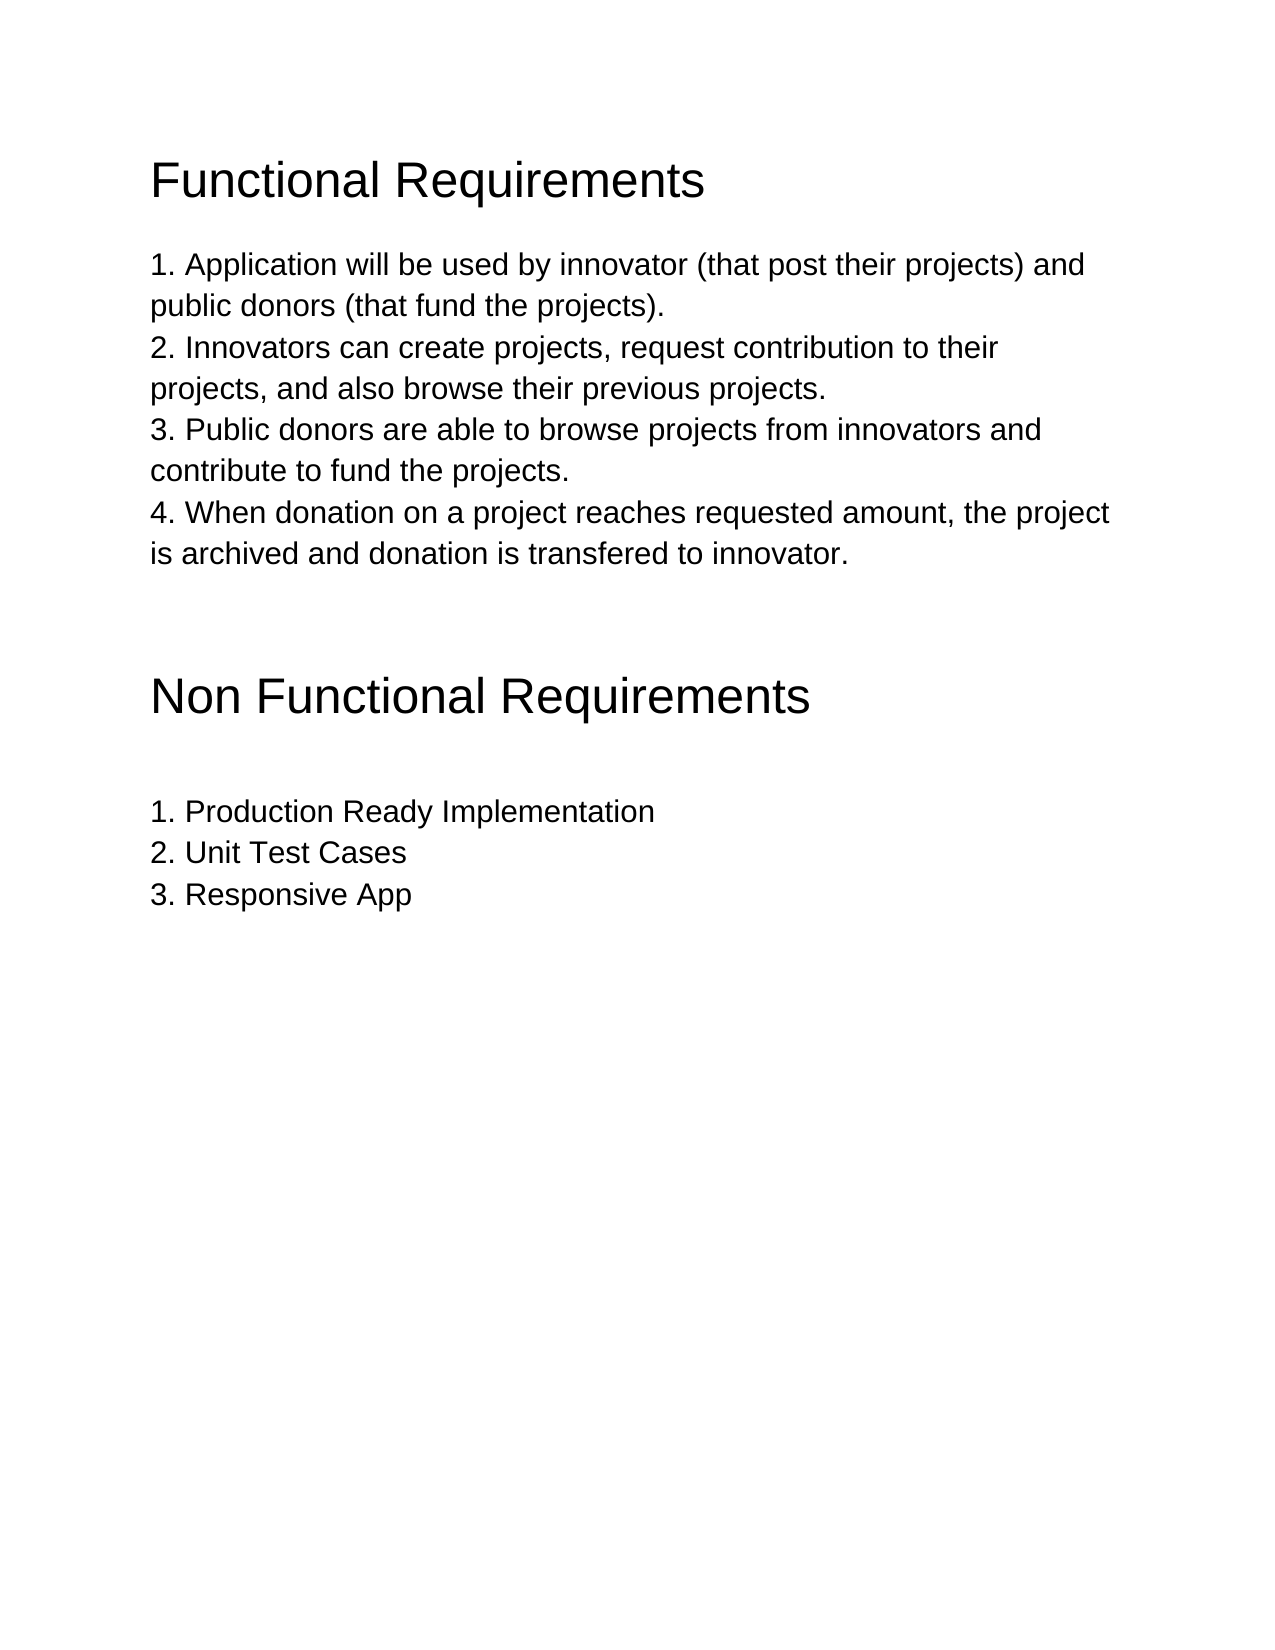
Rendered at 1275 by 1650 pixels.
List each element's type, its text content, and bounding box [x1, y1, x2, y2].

text Non Functional Requirements [150, 667, 1125, 724]
text 3. Responsive App [150, 876, 1125, 912]
text 1. Application will be used by innovator (that post their projects) and public donors (that fund the projects). [150, 246, 1125, 323]
text Functional Requirements [150, 150, 1125, 207]
text 4. When donation on a project reaches requested amount, the project is archived and donation is transfered to innovator. [150, 494, 1125, 571]
text 1. Production Ready Implementation [150, 793, 1125, 829]
text 2. Unit Test Cases [150, 834, 1125, 871]
text 3. Public donors are able to browse projects from innovators and contribute to fund the projects. [150, 411, 1125, 488]
text 2. Innovators can create projects, request contribution to their projects, and also browse their previous projects. [150, 329, 1125, 406]
